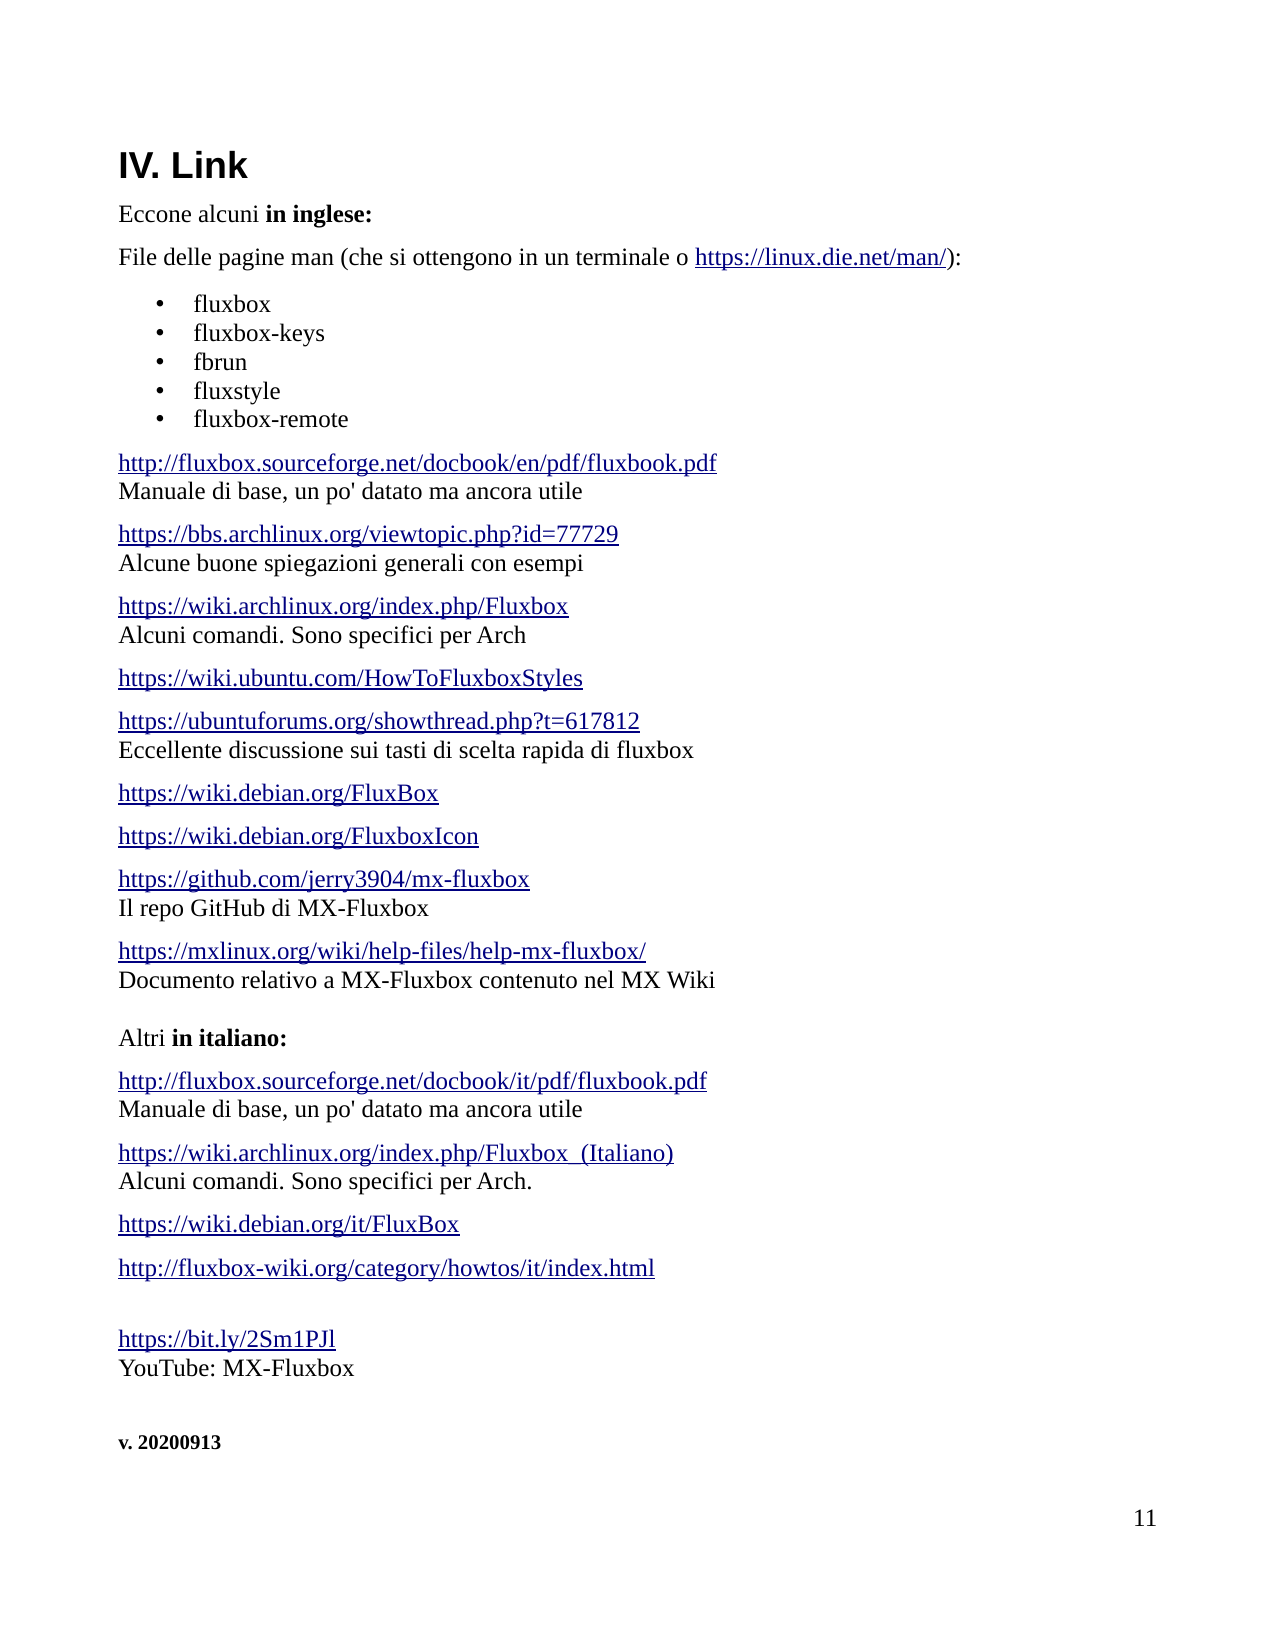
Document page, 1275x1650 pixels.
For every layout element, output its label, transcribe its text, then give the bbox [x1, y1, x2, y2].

list https://bbs.archlinux.org/viewtopic.php?id=77729 [118, 519, 1157, 548]
list fluxstyle [156, 376, 1157, 404]
list https://wiki.debian.org/FluxBox [118, 778, 1157, 807]
text https://wiki.archlinux.org/index.php/Fluxbox_(Italiano) [118, 1138, 1157, 1166]
list fluxbox-remote [156, 404, 1157, 433]
text Eccellente discussione sui tasti di scelta rapida di fluxbox [118, 735, 1157, 764]
text https://github.com/jerry3904/mx-fluxbox [118, 864, 1157, 893]
text File delle pagine man (che si ottengono in un terminale o https://linux.die.net/man/): [118, 242, 1157, 271]
text https://mxlinux.org/wiki/help-files/help-mx-fluxbox/ [118, 936, 1157, 965]
list https://wiki.debian.org/it/FluxBox [118, 1209, 1157, 1238]
list fbrun [156, 347, 1157, 376]
list https://wiki.ubuntu.com/HowToFluxboxStyles [118, 663, 1157, 692]
text YouTube: MX-Fluxbox [118, 1353, 1157, 1382]
list fluxbox [156, 289, 1157, 318]
list http://fluxbox-wiki.org/category/howtos/it/index.html [118, 1253, 1157, 1281]
list Alcune buone spiegazioni generali con esempi [118, 548, 1157, 577]
list https://wiki.archlinux.org/index.php/Fluxbox [118, 591, 1157, 620]
text Il repo GitHub di MX-Fluxbox [118, 893, 1157, 922]
list Eccone alcuni in inglese: [118, 199, 1157, 227]
list Alcuni comandi. Sono specifici per Arch [118, 620, 1157, 649]
list http://fluxbox.sourceforge.net/docbook/en/pdf/fluxbook.pdf [118, 448, 1157, 476]
text v. 20200913 [118, 1430, 1157, 1454]
text https://ubuntuforums.org/showthread.php?t=617812 [118, 706, 1157, 735]
list fluxbox-keys [156, 318, 1157, 347]
subtitle IV. Link [118, 143, 1157, 186]
list Manuale di base, un po' datato ma ancora utile [118, 1094, 1157, 1123]
list https://wiki.debian.org/FluxboxIcon [118, 821, 1157, 850]
text http://fluxbox.sourceforge.net/docbook/it/pdf/fluxbook.pdf [118, 1066, 1157, 1094]
text Documento relativo a MX-Fluxbox contenuto nel MX Wiki [118, 965, 1157, 994]
text Altri in italiano: [118, 1023, 1157, 1051]
list Manuale di base, un po' datato ma ancora utile [118, 476, 1157, 505]
list Alcuni comandi. Sono specifici per Arch. [118, 1166, 1157, 1195]
text https://bit.ly/2Sm1PJl [118, 1324, 1157, 1353]
